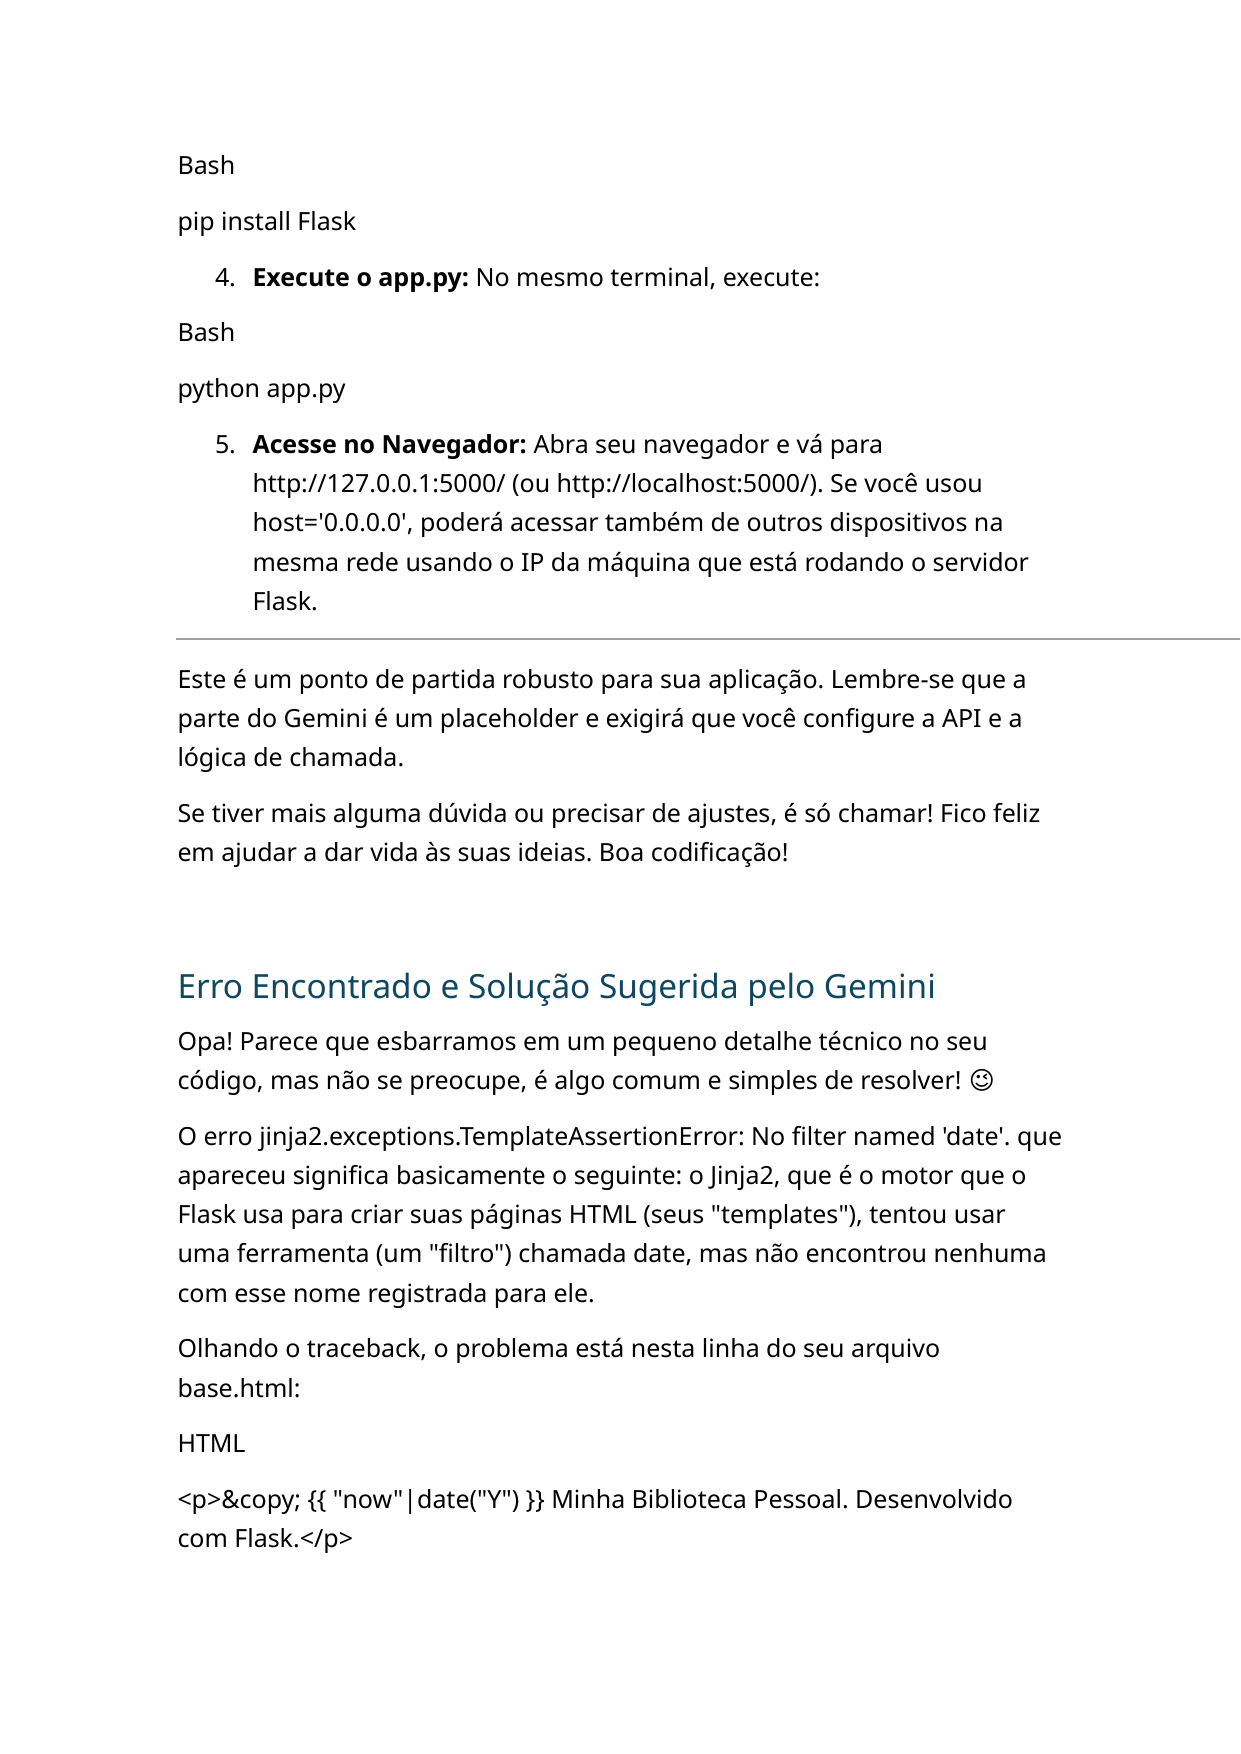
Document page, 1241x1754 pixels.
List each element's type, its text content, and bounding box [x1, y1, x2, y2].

text O erro jinja2.exceptions.TemplateAssertionError: No filter named 'date'. que apareceu significa basicamente o seguinte: o Jinja2, que é o motor que o Flask usa para criar suas páginas HTML (seus "templates"), tentou usar uma ferramenta (um "filtro") chamada date, mas não encontrou nenhuma com esse nome registrada para ele. [177, 1118, 1063, 1309]
text Este é um ponto de partida robusto para sua aplicação. Lembre-se que a parte do Gemini é um placeholder e exigirá que você configure a API e a lógica de chamada. [177, 661, 1063, 774]
text Opa! Parece que esbarramos em um pequeno detalhe técnico no seu código, mas não se preocupe, é algo comum e simples de resolver! 😉 [177, 1023, 1063, 1097]
text pip install Flask [177, 203, 1063, 237]
text Bash [177, 315, 1063, 349]
subtitle Erro Encontrado e Solução Sugerida pelo Gemini [177, 963, 1063, 1008]
text python app.py [177, 371, 1063, 405]
text Olhando o traceback, o problema está nesta linha do seu arquivo base.html: [177, 1331, 1063, 1404]
text HTML [177, 1426, 1063, 1460]
list Execute o app.py: No mesmo terminal, execute: [215, 259, 1063, 293]
text <p>&copy; {{ "now"|date("Y") }} Minha Biblioteca Pessoal. Desenvolvido com Flask.</p> [177, 1482, 1063, 1555]
list Acesse no Navegador: Abra seu navegador e vá para http://127.0.0.1:5000/ (ou http://localhost:5000/). Se você usou host='0.0.0.0', poderá acessar também de outros dispositivos na mesma rede usando o IP da máquina que está rodando o servidor Flask. [215, 427, 1063, 617]
text Bash [177, 148, 1063, 182]
text Se tiver mais alguma dúvida ou precisar de ajustes, é só chamar! Fico feliz em ajudar a dar vida às suas ideias. Boa codificação! [177, 796, 1063, 869]
